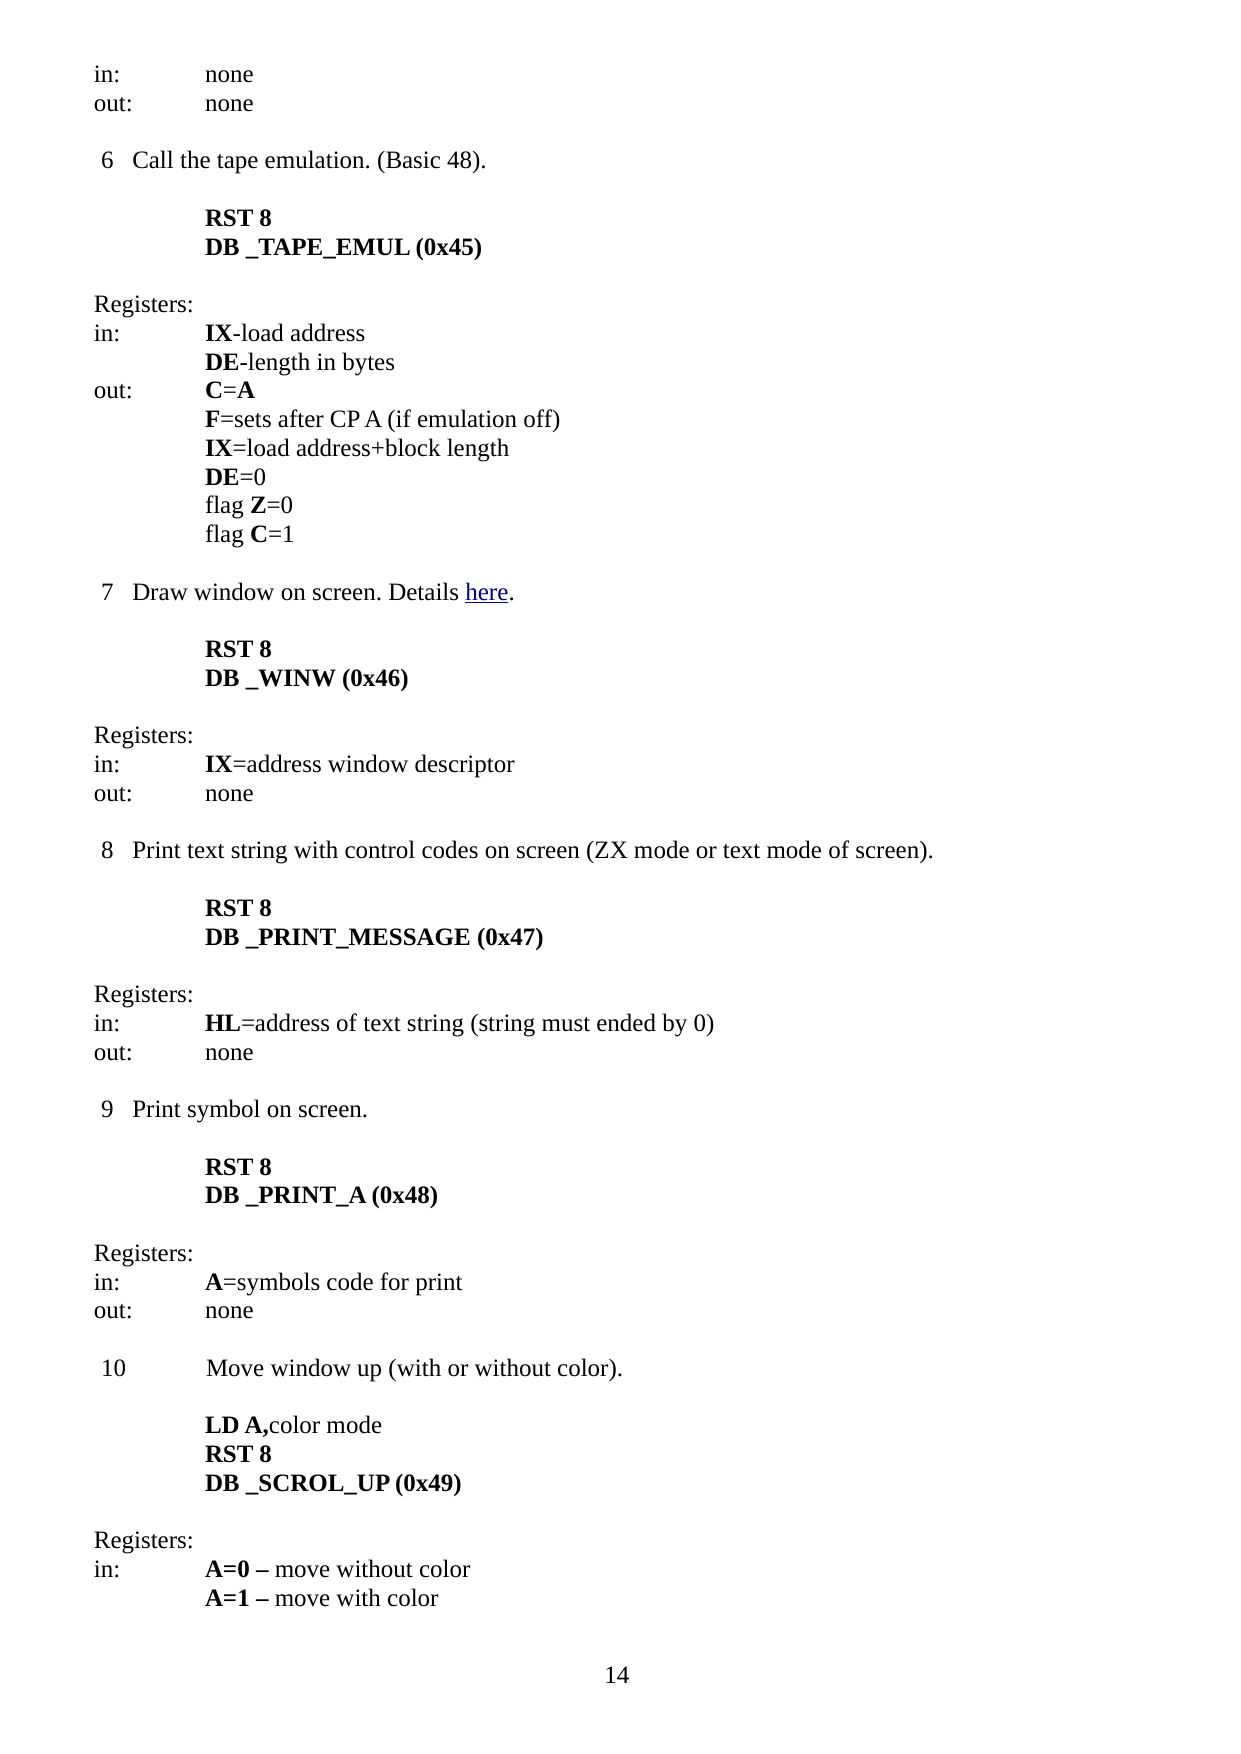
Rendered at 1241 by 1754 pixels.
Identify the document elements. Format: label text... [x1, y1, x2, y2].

text DB _TAPE_EMUL (0x45) [57, 232, 1176, 261]
text DE-length in bytes [57, 347, 1176, 376]
text DB _SCROL_UP (0x49) [57, 1468, 1176, 1497]
text in: HL=address of text string (string must ended by 0) [57, 1008, 1176, 1037]
text DB _PRINT_A (0x48) [57, 1181, 1176, 1209]
text DE=0 [57, 462, 1176, 491]
list Print symbol on screen. [94, 1094, 1176, 1123]
list Draw window on screen. Details here. [94, 577, 1176, 606]
text LD A,color mode [57, 1411, 1176, 1439]
list Call the tape emulation. (Basic 48). [94, 146, 1176, 174]
text out: none [57, 778, 1176, 807]
text RST 8 [57, 203, 1176, 232]
text RST 8 [57, 1152, 1176, 1181]
text RST 8 [57, 893, 1176, 922]
text out: none [57, 1296, 1176, 1324]
text DB _WINW (0x46) [57, 663, 1176, 692]
text out: none [57, 88, 1176, 117]
text in: A=0 – move without color [57, 1554, 1176, 1583]
text in: A=symbols code for print [57, 1267, 1176, 1296]
text Registers: [57, 721, 1176, 749]
text Registers: [57, 1526, 1176, 1554]
text out: none [57, 1037, 1176, 1066]
text in: IX-load address [57, 318, 1176, 347]
text Registers: [57, 979, 1176, 1008]
text flag Z=0 [57, 491, 1176, 519]
text RST 8 [57, 634, 1176, 663]
text F=sets after CP A (if emulation off) [57, 404, 1176, 433]
text in: IX=address window descriptor [57, 749, 1176, 778]
text in: none [57, 59, 1176, 88]
list Move window up (with or without color). [94, 1353, 1176, 1382]
text IX=load address+block length [57, 433, 1176, 462]
text flag C=1 [57, 519, 1176, 548]
text RST 8 [57, 1439, 1176, 1468]
text A=1 – move with color [57, 1583, 1176, 1612]
text out: C=A [57, 376, 1176, 404]
text Registers: [57, 1238, 1176, 1267]
text Registers: [57, 289, 1176, 318]
list Print text string with control codes on screen (ZX mode or text mode of screen). [94, 836, 1176, 864]
text DB _PRINT_MESSAGE (0x47) [57, 922, 1176, 951]
